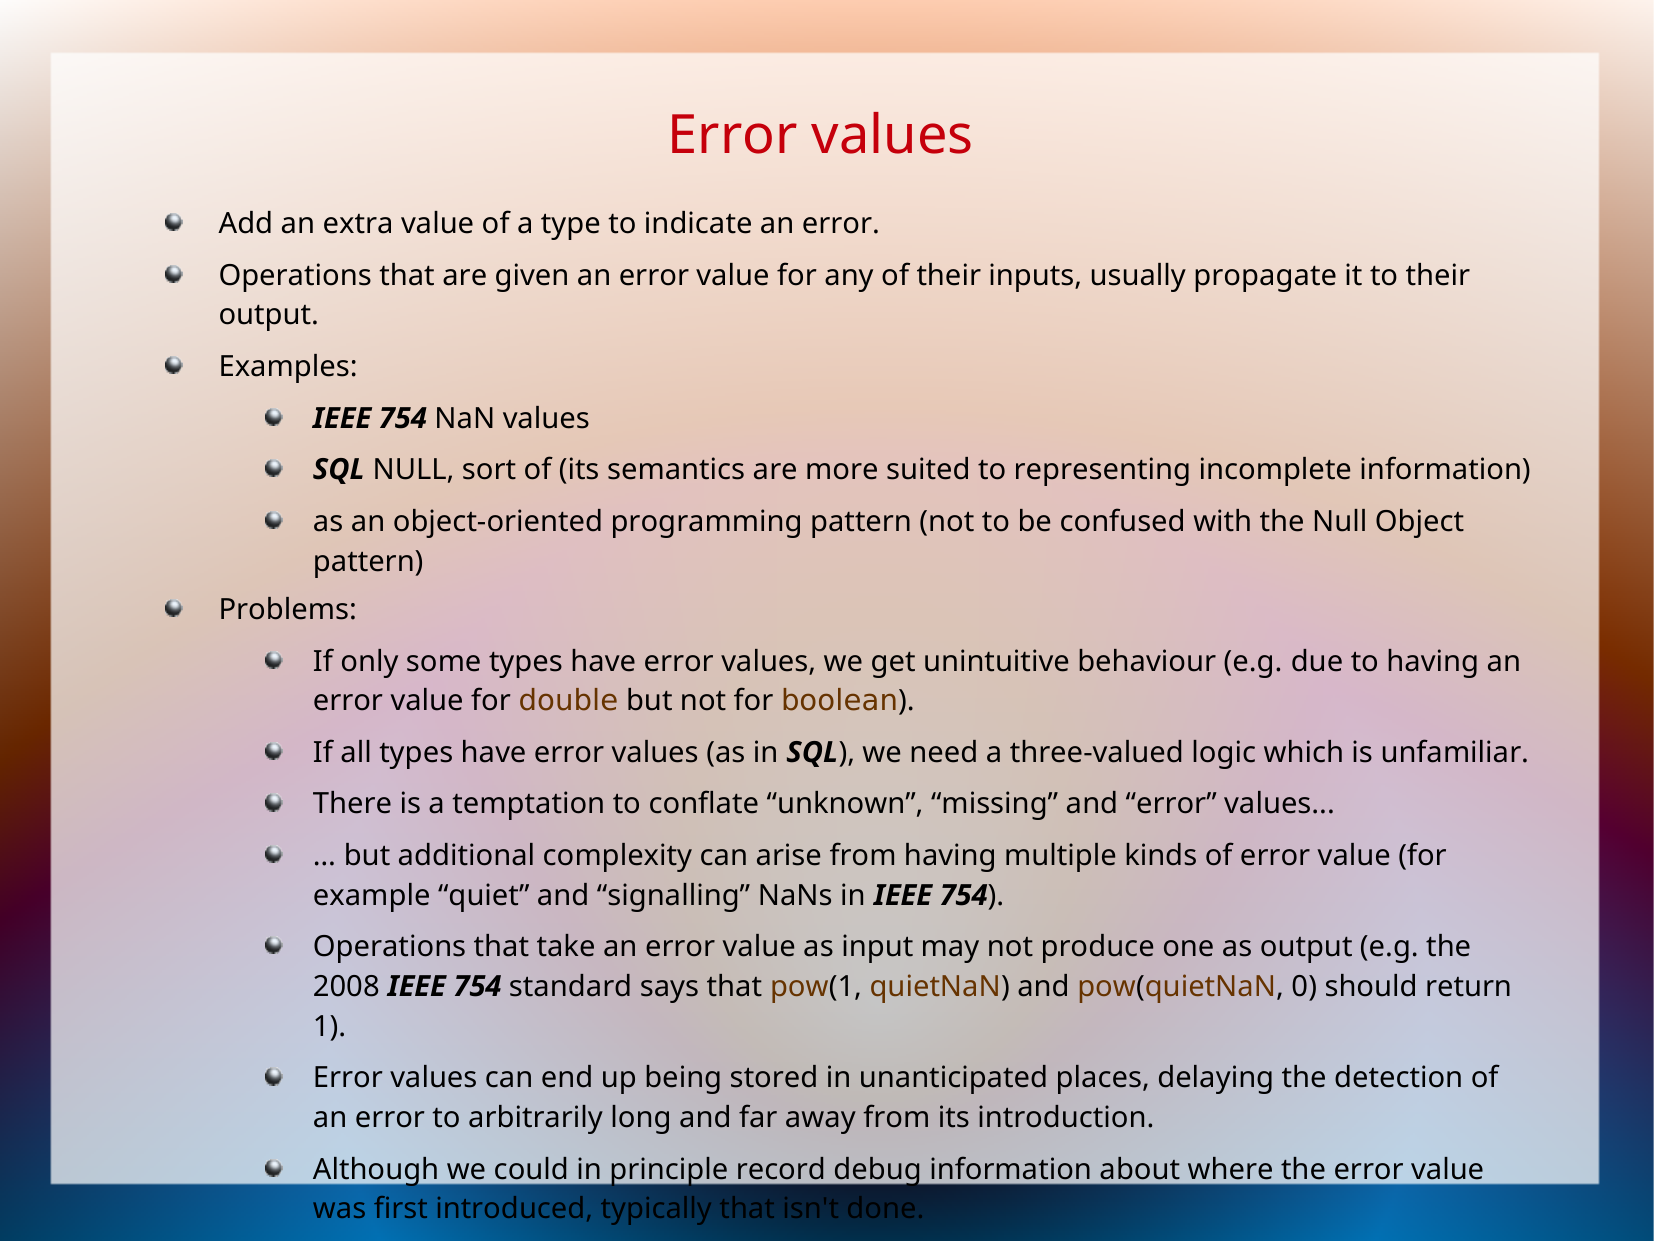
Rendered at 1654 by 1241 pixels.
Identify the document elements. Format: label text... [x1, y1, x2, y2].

title Error values [76, 59, 1565, 207]
list Add an extra value of a type to indicate an error. Operations that are given an error value for any of their inputs, usually propagate it to their output. Examples: IEEE 754 NaN values SQL NULL, sort of (its semantics are more suited to representing incomplete information) as an object-oriented programming pattern (not to be confused with the Null Object pattern) Problems: If only some types have error values, we get unintuitive behaviour (e.g. due to having an error value for double but not for boolean). If all types have error values (as in SQL), we need a three-valued logic which is unfamiliar. There is a temptation to conflate “unknown”, “missing” and “error” values... … but additional complexity can arise from having multiple kinds of error value (for example “quiet” and “signalling” NaNs in IEEE 754). Operations that take an error value as input may not produce one as output (e.g. the 2008 IEEE 754 standard says that pow(1, quietNaN) and pow(quietNaN, 0) should return 1). Error values can end up being stored in unanticipated places, delaying the detection of an error to arbitrarily long and far away from its introduction. Although we could in principle record debug information about where the error value was first introduced, typically that isn't done. It is easy to omit checking for an error unless “signalling” error values are used... … but those require an additional error handling mechanism for the signalling. [147, 202, 1536, 1123]
picture [0, 0, 1654, 1241]
